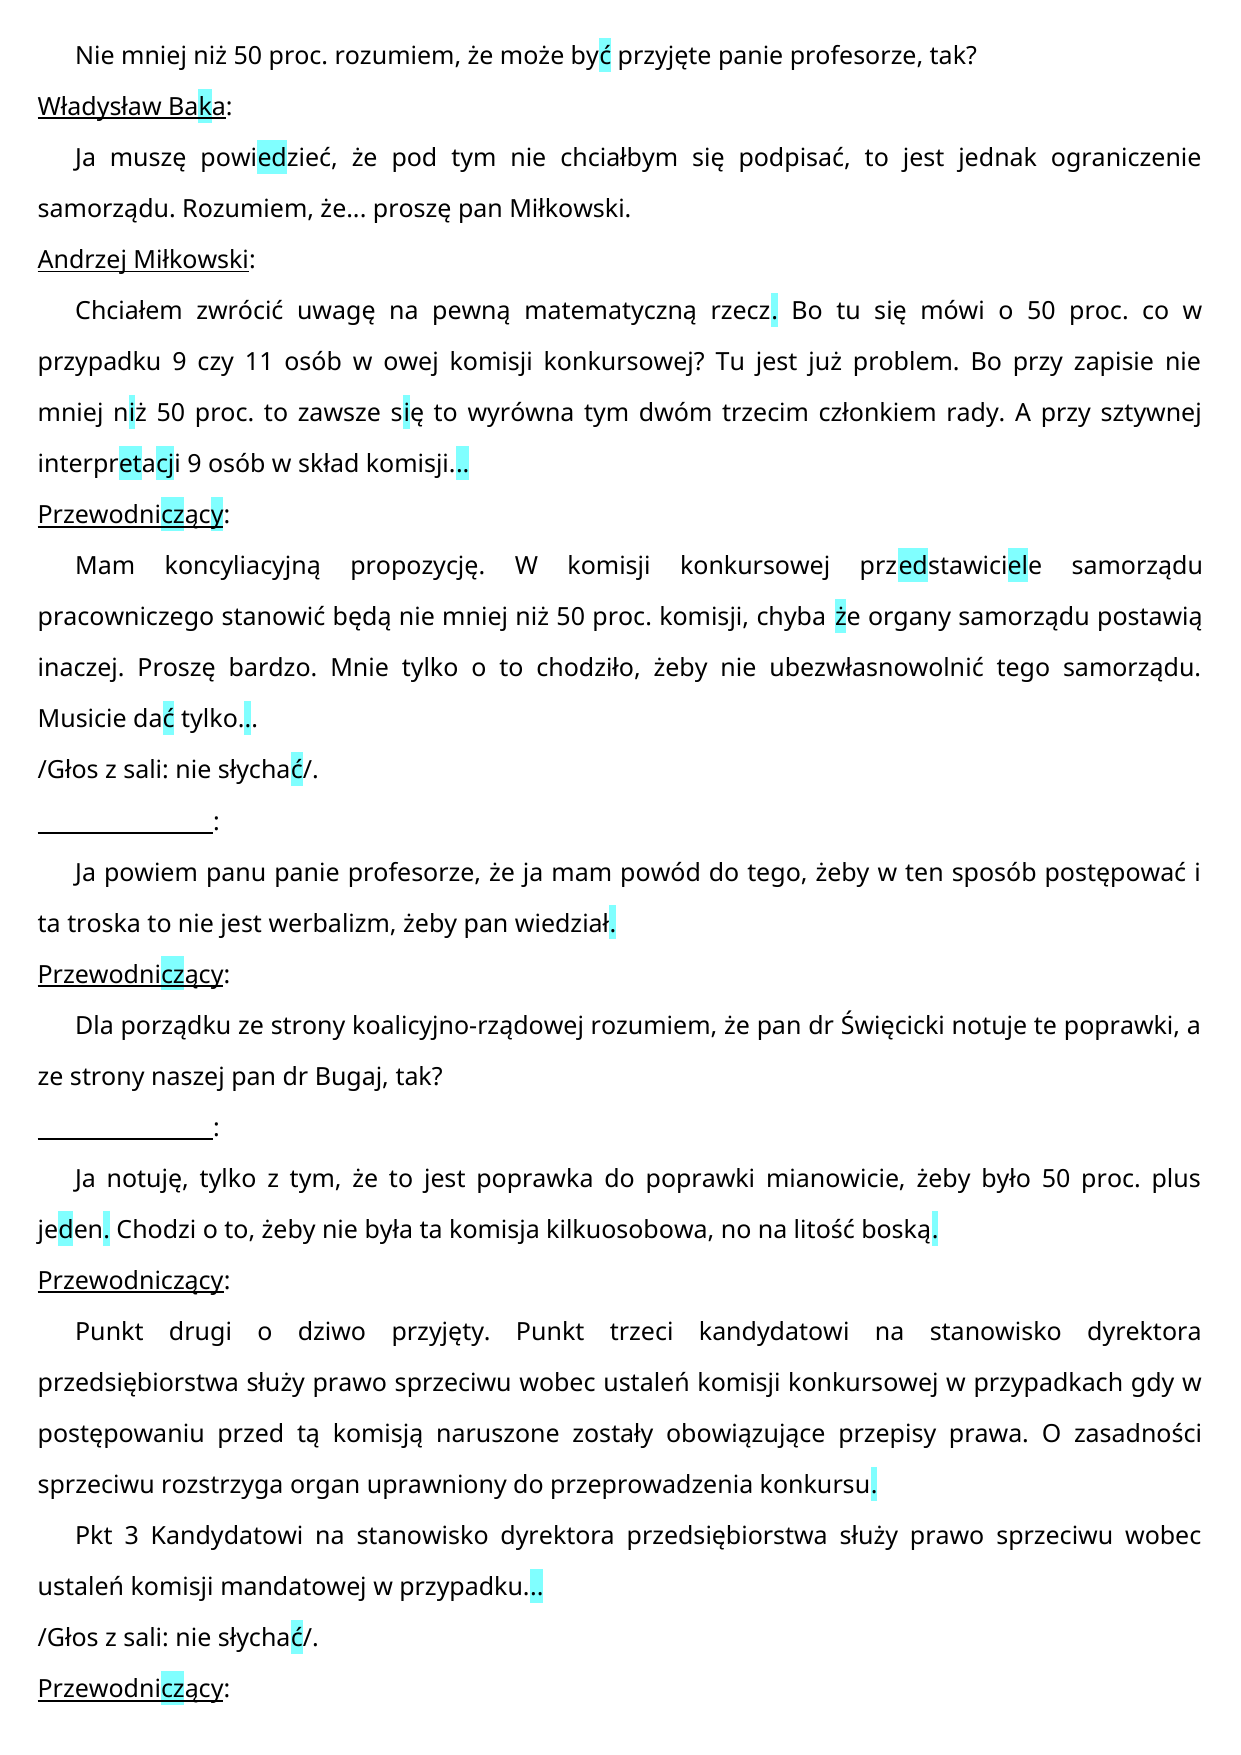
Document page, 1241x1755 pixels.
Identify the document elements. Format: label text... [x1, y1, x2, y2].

text : [37, 803, 1203, 837]
text Przewodniczący: [37, 1671, 1203, 1705]
text : [37, 1109, 1203, 1143]
text Nie mniej niż 50 proc. rozumiem, że może być przyjęte panie profesorze, tak? [37, 37, 1203, 72]
text Pkt 3 Kandydatowi na stanowisko dyrektora przedsiębiorstwa służy prawo sprzeciwu wobec ustaleń komisji mandatowej w przypadku... [37, 1518, 1203, 1603]
text Chciałem zwrócić uwagę na pewną matematyczną rzecz. Bo tu się mówi o 50 proc. co w przypadku 9 czy 11 osób w owej komisji konkursowej? Tu jest już problem. Bo przy zapisie nie mniej niż 50 proc. to zawsze się to wyrówna tym dwóm trzecim członkiem rady. A przy sztywnej interpretacji 9 osób w skład komisji... [37, 293, 1203, 480]
text Przewodniczący: [37, 497, 1203, 531]
text /Głos z sali: nie słychać/. [37, 752, 1203, 786]
text Mam koncyliacyjną propozycję. W komisji konkursowej przedstawiciele samorządu pracowniczego stanowić będą nie mniej niż 50 proc. komisji, chyba że organy samorządu postawią inaczej. Proszę bardzo. Mnie tylko o to chodziło, żeby nie ubezwłasnowolnić tego samorządu. Musicie dać tylko... [37, 548, 1203, 735]
text /Głos z sali: nie słychać/. [37, 1620, 1203, 1654]
text Punkt drugi o dziwo przyjęty. Punkt trzeci kandydatowi na stanowisko dyrektora przedsiębiorstwa służy prawo sprzeciwu wobec ustaleń komisji konkursowej w przypadkach gdy w postępowaniu przed tą komisją naruszone zostały obowiązujące przepisy prawa. O zasadności sprzeciwu rozstrzyga organ uprawniony do przeprowadzenia konkursu. [37, 1313, 1203, 1501]
text Ja muszę powiedzieć, że pod tym nie chciałbym się podpisać, to jest jednak ograniczenie samorządu. Rozumiem, że... proszę pan Miłkowski. [37, 139, 1203, 225]
text Dla porządku ze strony koalicyjno-rządowej rozumiem, że pan dr Święcicki notuje te poprawki, a ze strony naszej pan dr Bugaj, tak? [37, 1007, 1203, 1092]
text Władysław Baka: [37, 88, 1203, 123]
text Andrzej Miłkowski: [37, 242, 1203, 276]
text Ja powiem panu panie profesorze, że ja mam powód do tego, żeby w ten sposób postępować i ta troska to nie jest werbalizm, żeby pan wiedział. [37, 854, 1203, 939]
text Przewodniczący: [37, 956, 1203, 990]
text Przewodniczący: [37, 1262, 1203, 1297]
text Ja notuję, tylko z tym, że to jest poprawka do poprawki mianowicie, żeby było 50 proc. plus jeden. Chodzi o to, żeby nie była ta komisja kilkuosobowa, no na litość boską. [37, 1160, 1203, 1246]
